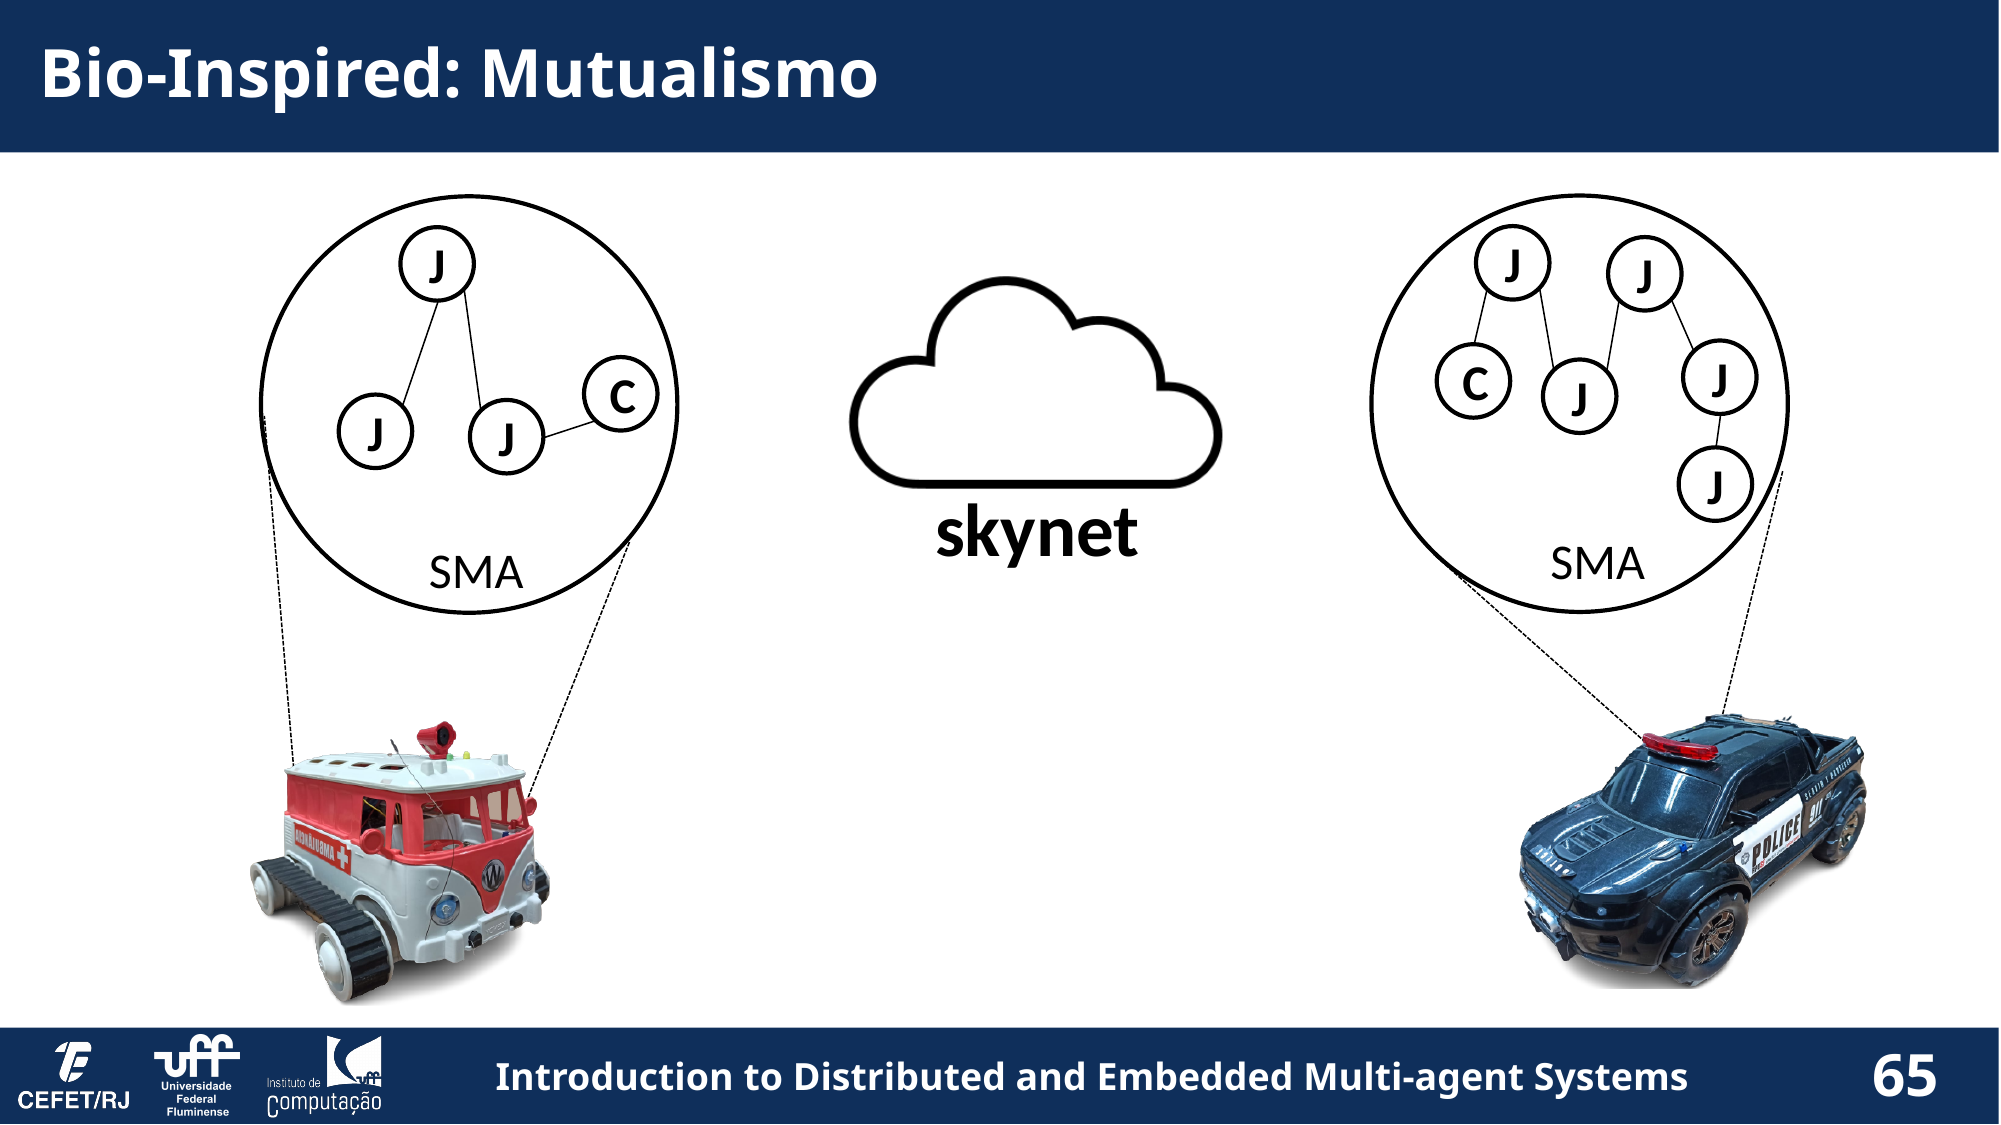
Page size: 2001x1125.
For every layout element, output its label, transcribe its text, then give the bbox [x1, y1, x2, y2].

picture [245, 719, 555, 1006]
picture [18, 1021, 129, 1125]
picture [153, 1033, 241, 1121]
text_box J [1542, 359, 1617, 433]
text_box J [469, 399, 544, 474]
text_box J [1678, 447, 1753, 521]
text_box [1371, 195, 1788, 612]
text_box [420, 607, 518, 613]
picture [1513, 711, 1872, 989]
text_box [260, 196, 678, 606]
text_box J [400, 227, 474, 301]
text_box Bio-Inspired: Mutualismo [25, 23, 1999, 119]
text_box SMA [1535, 522, 1660, 598]
text_box J [1475, 226, 1550, 300]
text_box J [338, 394, 413, 469]
text_box J [1683, 340, 1757, 414]
picture [265, 1033, 383, 1118]
picture [824, 170, 1249, 595]
text_box SMA [414, 531, 539, 607]
text_box C [583, 357, 658, 431]
text_box J [1608, 237, 1682, 311]
text_box C [1436, 344, 1511, 418]
